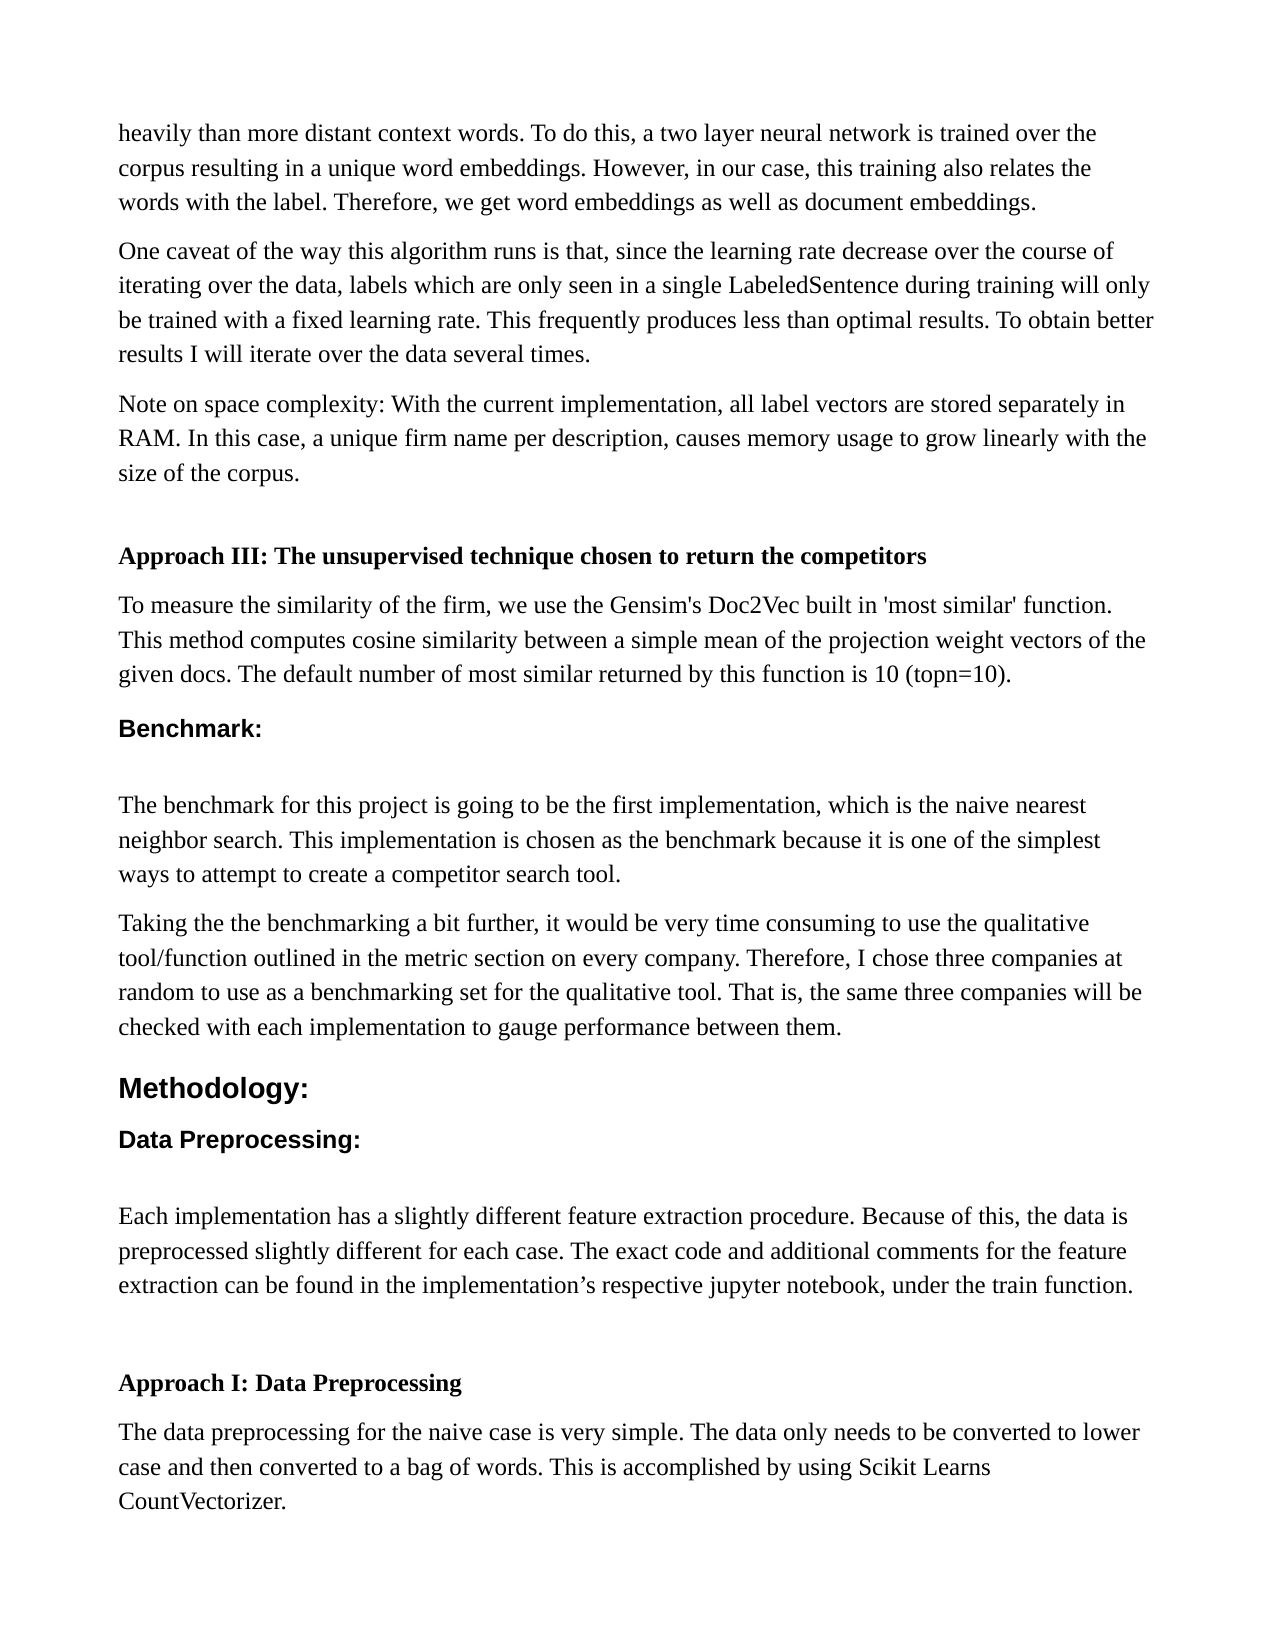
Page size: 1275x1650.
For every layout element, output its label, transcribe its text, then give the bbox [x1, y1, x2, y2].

text The data preprocessing for the naive case is very simple. The data only needs to be converted to lower case and then converted to a bag of words. This is accomplished by using Scikit Learns CountVectorizer. [118, 1417, 1157, 1515]
text heavily than more distant context words. To do this, a two layer neural network is trained over the corpus resulting in a unique word embeddings. However, in our case, this training also relates the words with the label. Therefore, we get word embeddings as well as document embeddings. [118, 118, 1157, 216]
text Approach I: Data Preprocessing [118, 1368, 1157, 1397]
text Each implementation has a slightly different feature extraction procedure. Because of this, the data is preprocessed slightly different for each case. The exact code and additional comments for the feature extraction can be found in the implementation’s respective jupyter notebook, under the train function. [118, 1167, 1157, 1299]
subtitle Methodology: [118, 1071, 1157, 1105]
text To measure the similarity of the firm, we use the Gensim's Doc2Vec built in 'most similar' function. This method computes cosine similarity between a simple mean of the projection weight vectors of the given docs. The default number of most similar returned by this function is 10 (topn=10). [118, 590, 1157, 688]
text One caveat of the way this algorithm runs is that, since the learning rate decrease over the course of iterating over the data, labels which are only seen in a single LabeledSentence during training will only be trained with a fixed learning rate. This frequently produces less than optimal results. To obtain better results I will iterate over the data several times. [118, 236, 1157, 368]
text Approach III: The unsupervised technique chosen to return the competitors [118, 541, 1157, 570]
subtitle Data Preprocessing: [118, 1126, 1157, 1154]
text Note on space complexity: With the current implementation, all label vectors are stored separately in RAM. In this case, a unique firm name per description, causes memory usage to grow linearly with the size of the corpus. [118, 389, 1157, 521]
text The benchmark for this project is going to be the first implementation, which is the naive nearest neighbor search. This implementation is chosen as the benchmark because it is one of the simplest ways to attempt to create a competitor search tool. [118, 756, 1157, 888]
text Taking the the benchmarking a bit further, it would be very time consuming to use the qualitative tool/function outlined in the metric section on every company. Therefore, I chose three companies at random to use as a benchmarking set for the qualitative tool. That is, the same three companies will be checked with each implementation to gauge performance between them. [118, 908, 1157, 1040]
subtitle Benchmark: [118, 714, 1157, 743]
